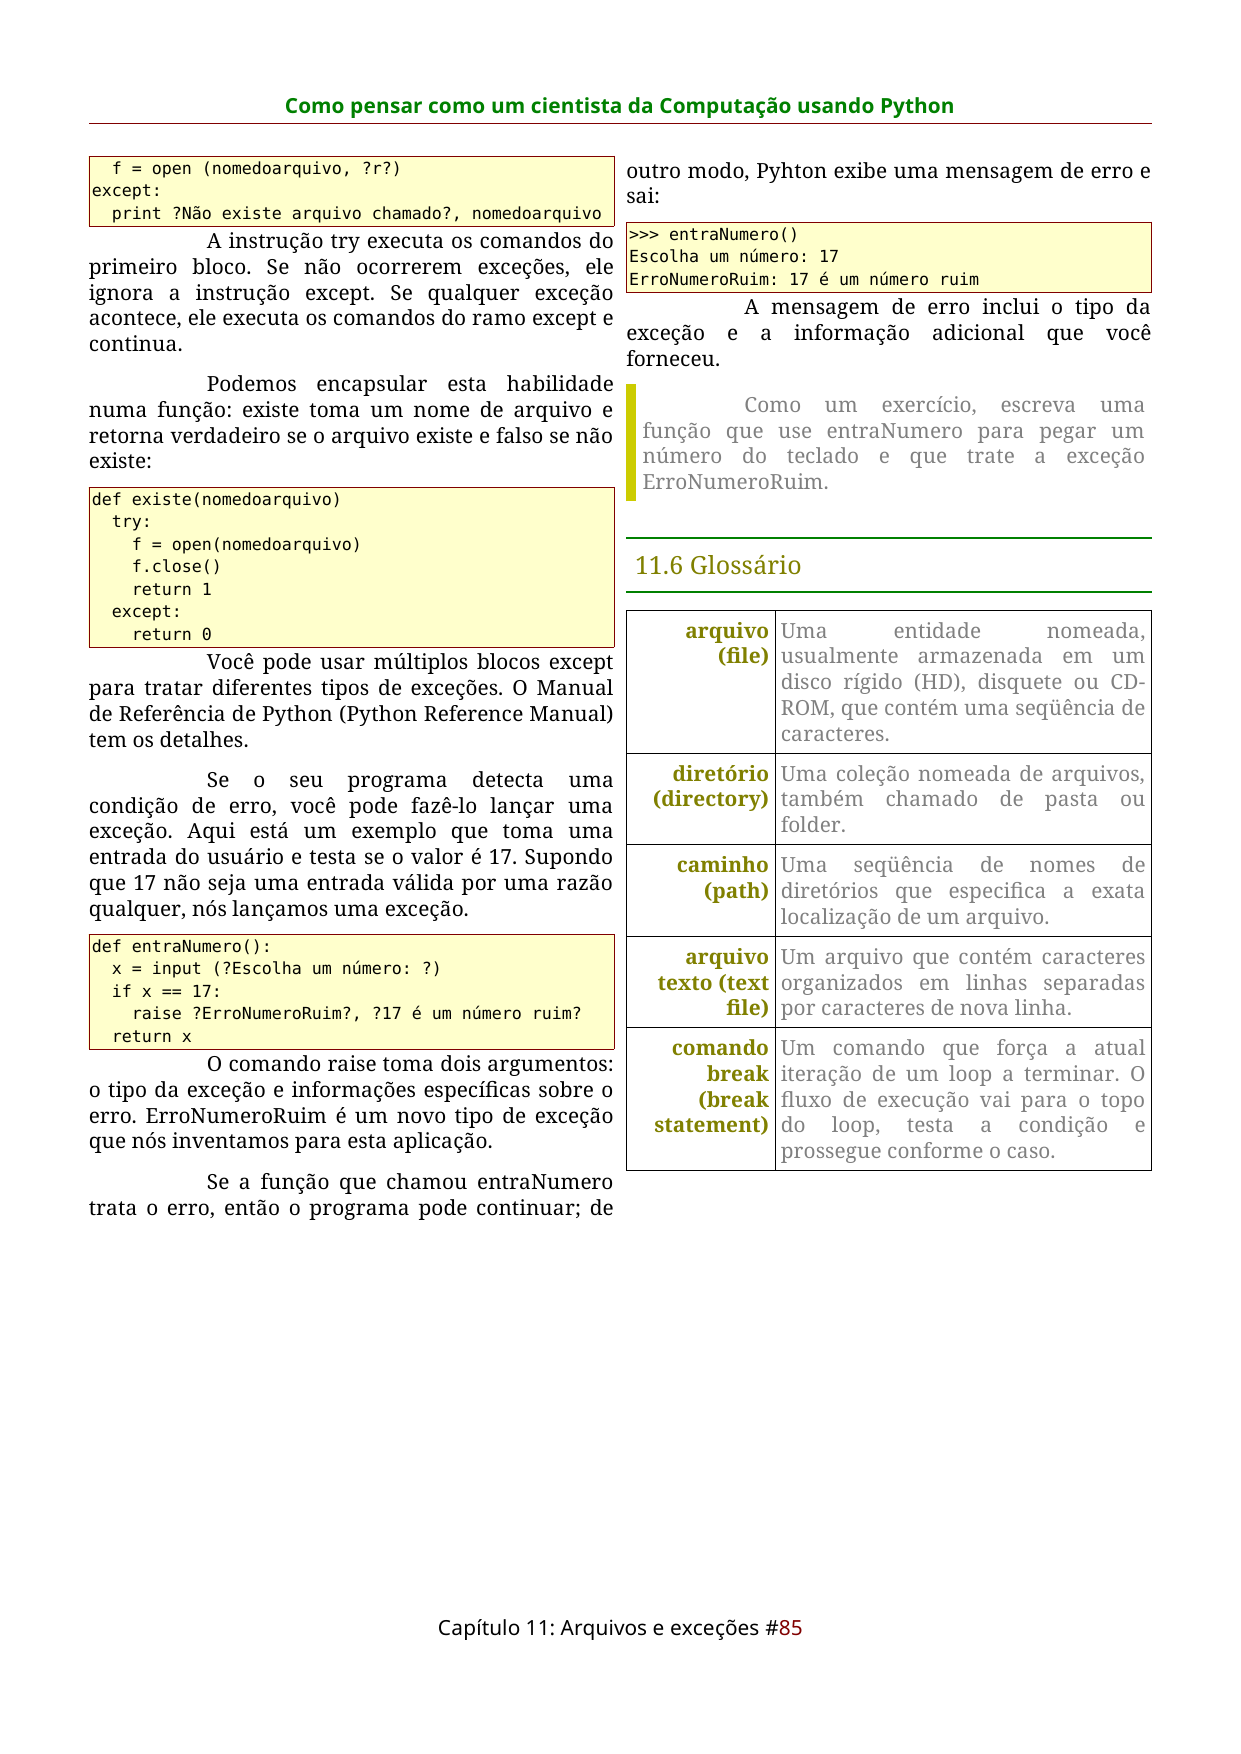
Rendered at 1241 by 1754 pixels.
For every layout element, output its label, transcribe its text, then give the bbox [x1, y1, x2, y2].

table_cell caminho (path) [627, 845, 775, 936]
text f = open(nomedoarquivo) [90, 532, 614, 554]
text def entraNumero(): [90, 935, 614, 956]
table_cell Um comando que força a atual iteração de um loop a terminar. O fluxo de execução vai para o topo do loop, testa a condição e prossegue conforme o caso. [776, 1028, 1151, 1170]
table_cell Uma coleção nomeada de arquivos, também chamado de pasta ou folder. [776, 754, 1151, 844]
text f = open (nomedoarquivo, ?r?) [90, 157, 614, 178]
text ErroNumeroRuim: 17 é um número ruim [627, 267, 1151, 292]
text A mensagem de erro inclui o tipo da exceção e a informação adicional que você forneceu. [626, 293, 1152, 372]
text f.close() [90, 554, 614, 577]
table_cell Um arquivo que contém caracteres organizados em linhas separadas por caracteres de nova linha. [776, 937, 1151, 1027]
text Como um exercício, escreva uma função que use entraNumero para pegar um número do teclado e que trate a exceção ErroNumeroRuim. [636, 384, 1152, 501]
text raise ?ErroNumeroRuim?, ?17 é um número ruim? [90, 1001, 614, 1024]
text Se o seu programa detecta uma condição de erro, você pode fazê-lo lançar uma exceção. Aqui está um exemplo que toma uma entrada do usuário e testa se o valor é 17. Supondo que 17 não seja uma entrada válida por uma razão qualquer, nós lançamos uma exceção. [88, 765, 614, 922]
text return 1 [90, 577, 614, 599]
text Você pode usar múltiplos blocos except para tratar diferentes tipos de exceções. O Manual de Referência de Python (Python Reference Manual) tem os detalhes. [88, 647, 614, 753]
table_cell comando break (break statement) [627, 1028, 775, 1170]
table_header arquivo (file) [627, 611, 775, 753]
text return x [90, 1024, 614, 1049]
text Podemos encapsular esta habilidade numa função: existe toma um nome de arquivo e retorna verdadeiro se o arquivo existe e falso se não existe: [88, 369, 614, 475]
text Se a função que chamou entraNumero trata o erro, então o programa pode continuar; de [88, 1167, 614, 1221]
text x = input (?Escolha um número: ?) [90, 956, 614, 979]
text O comando raise toma dois argumentos: o tipo da exceção e informações específicas sobre o erro. ErroNumeroRuim é um novo tipo de exceção que nós inventamos para esta aplicação. [88, 1049, 614, 1155]
text print ?Não existe arquivo chamado?, nomedoarquivo [90, 201, 614, 226]
text if x == 17: [90, 979, 614, 1001]
table_cell Uma seqüência de nomes de diretórios que especifica a exata localização de um arquivo. [776, 845, 1151, 936]
text except: [90, 599, 614, 622]
table_header Uma entidade nomeada, usualmente armazenada em um disco rígido (HD), disquete ou CD-ROM, que contém uma seqüência de caracteres. [776, 611, 1151, 753]
text Escolha um número: 17 [627, 244, 1151, 267]
text def existe(nomedoarquivo) [90, 488, 614, 509]
subtitle 11.6 Glossário [626, 539, 1152, 591]
text >>> entraNumero() [627, 223, 1151, 244]
text except: [90, 178, 614, 201]
table_cell arquivo texto (text file) [627, 937, 775, 1027]
text outro modo, Pyhton exibe uma mensagem de erro e sai: [626, 156, 1152, 210]
text return 0 [90, 622, 614, 647]
text A instrução try executa os comandos do primeiro bloco. Se não ocorrerem exceções, ele ignora a instrução except. Se qualquer exceção acontece, ele executa os comandos do ramo except e continua. [88, 226, 614, 357]
text try: [90, 509, 614, 532]
table_cell diretório (directory) [627, 754, 775, 844]
